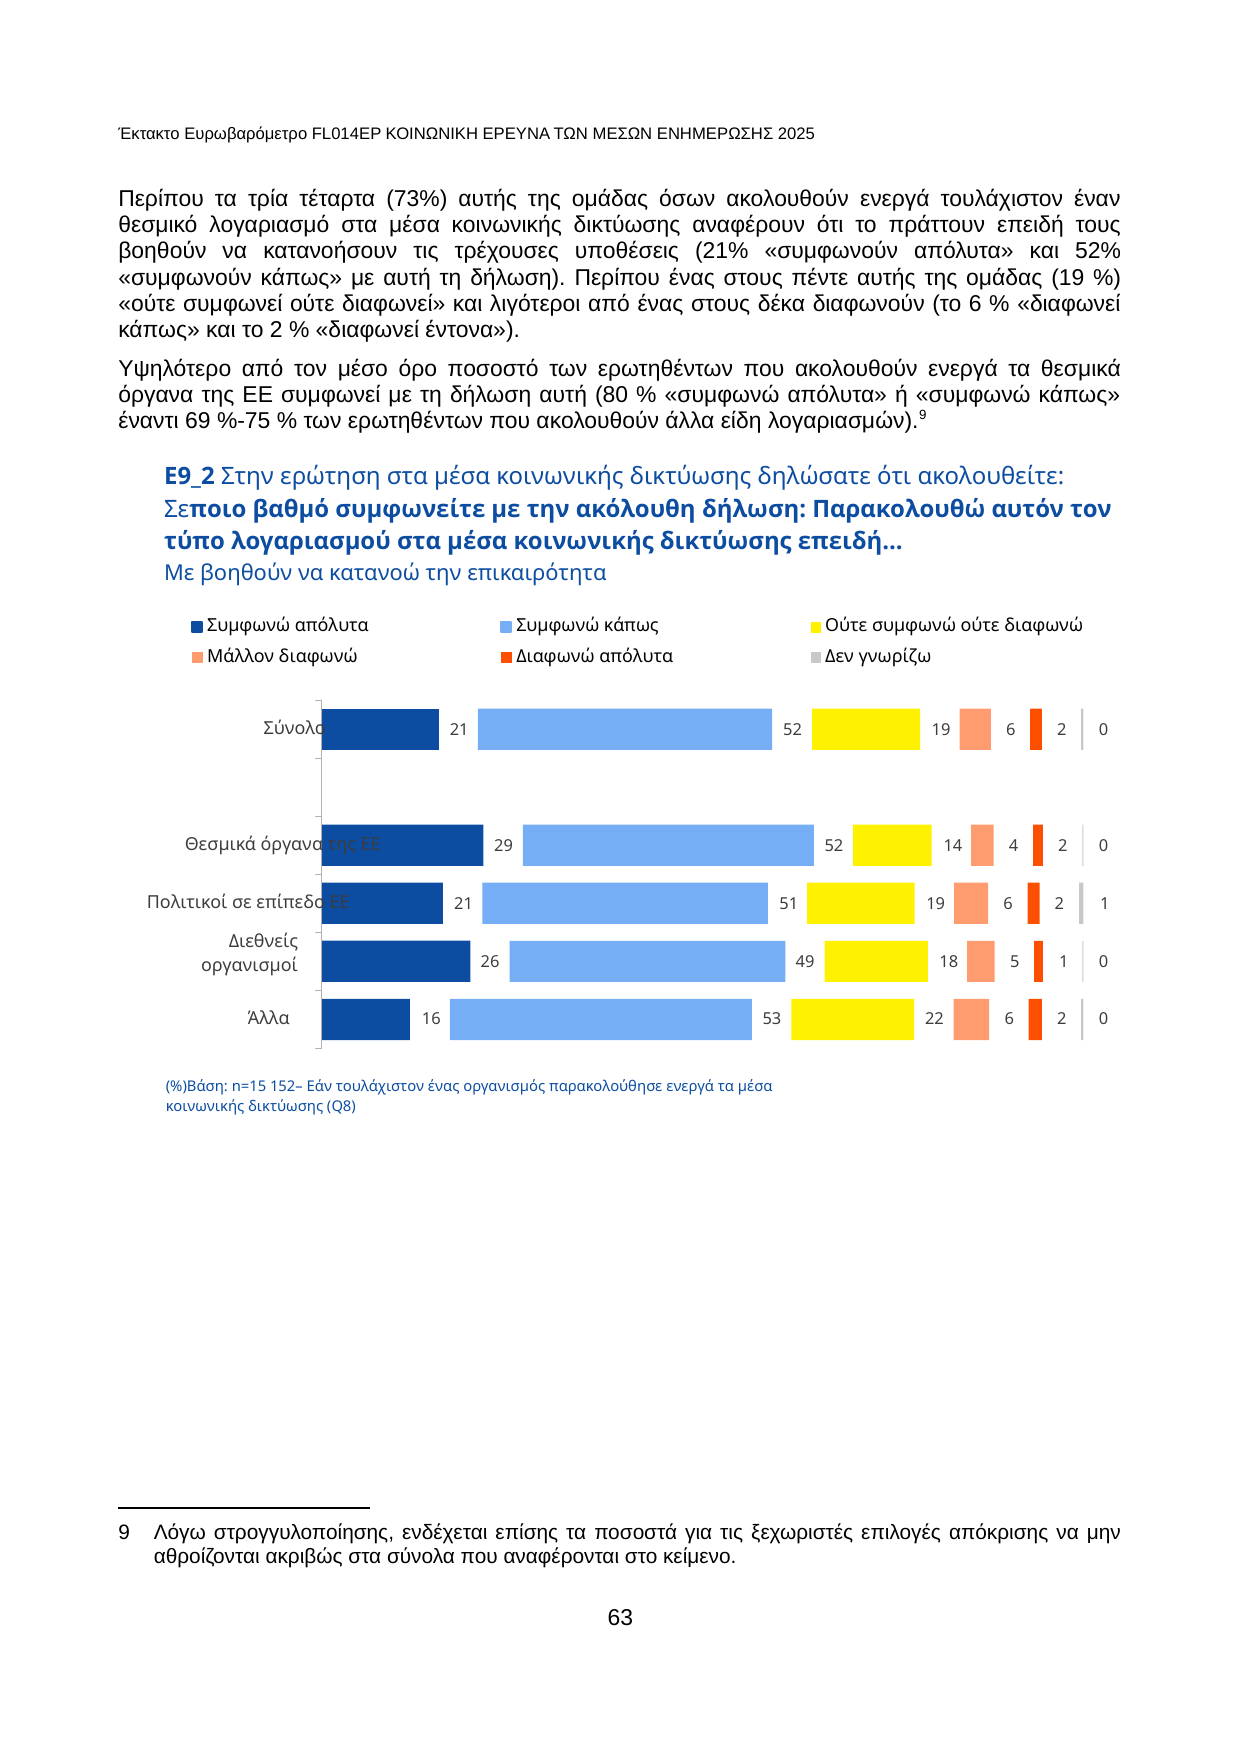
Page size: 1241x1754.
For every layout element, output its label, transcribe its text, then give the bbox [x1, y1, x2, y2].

text Υψηλότερο από τον μέσο όρο ποσοστό των ερωτηθέντων που ακολουθούν ενεργά τα θεσμικά όργανα της ΕΕ συμφωνεί με τη δήλωση αυτή (80 % «συμφωνώ απόλυτα» ή «συμφωνώ κάπως» έναντι 69 %-75 % των ερωτηθέντων που ακολουθούν άλλα είδη λογαριασμών). [118, 354, 1122, 434]
text Λόγω στρογγυλοποίησης, ενδέχεται επίσης τα ποσοστά για τις ξεχωριστές επιλογές απόκρισης να μην αθροίζονται ακριβώς στα σύνολα που αναφέρονται στο κείμενο. [118, 1520, 1122, 1568]
text Περίπου τα τρία τέταρτα (73%) αυτής της ομάδας όσων ακολουθούν ενεργά τουλάχιστον έναν θεσμικό λογαριασμό στα μέσα κοινωνικής δικτύωσης αναφέρουν ότι το πράττουν επειδή τους βοηθούν να κατανοήσουν τις τρέχουσες υποθέσεις (21% «συμφωνούν απόλυτα» και 52% «συμφωνούν κάπως» με αυτή τη δήλωση). Περίπου ένας στους πέντε αυτής της ομάδας (19 %) «ούτε συμφωνεί ούτε διαφωνεί» και λιγότεροι από ένας στους δέκα διαφωνούν (το 6 % «διαφωνεί κάπως» και το 2 % «διαφωνεί έντονα»). [118, 184, 1122, 343]
